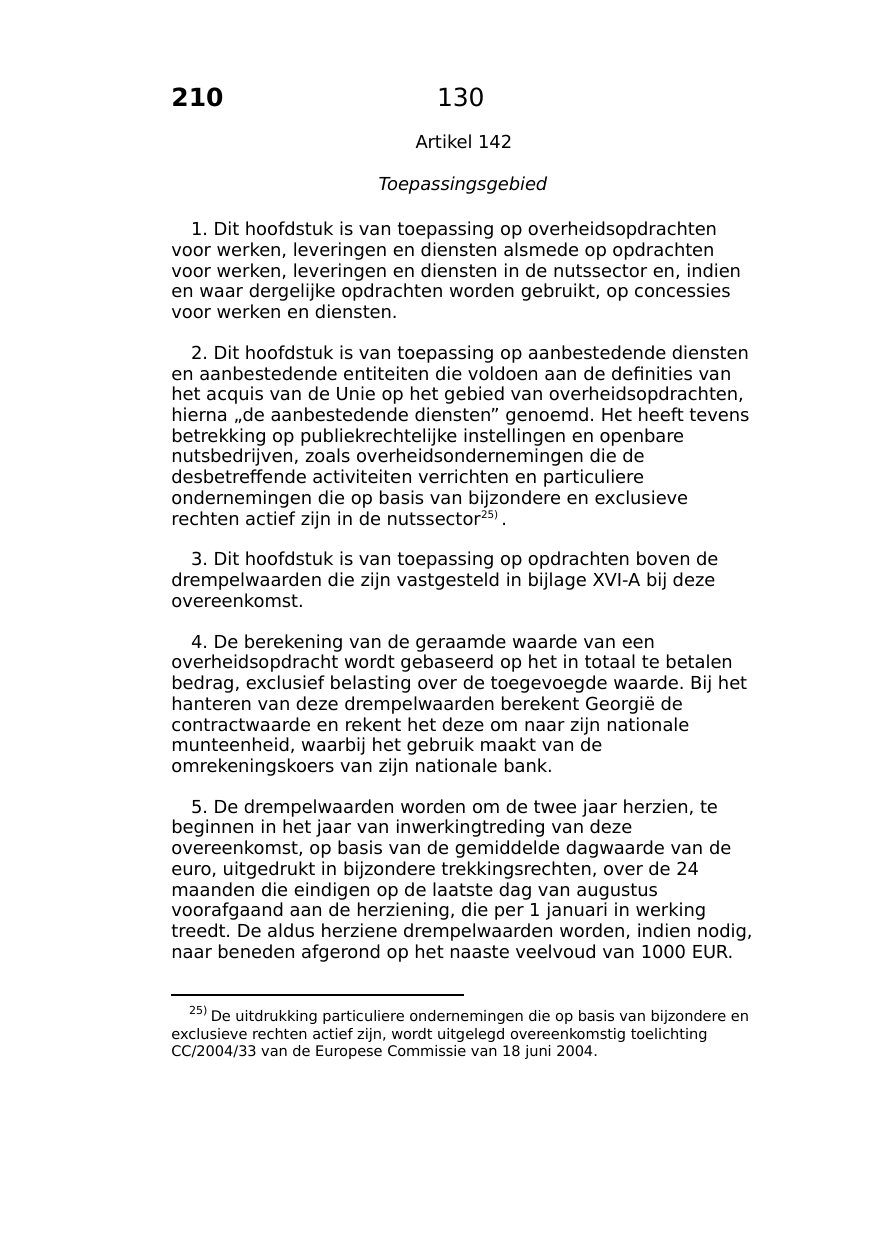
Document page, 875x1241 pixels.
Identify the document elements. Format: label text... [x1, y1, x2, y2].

text 1. Dit hoofdstuk is van toepassing op overheidsopdrachten voor werken, leveringen en diensten alsmede op opdrachten voor werken, leveringen en diensten in de nutssector en, indien en waar dergelijke opdrachten worden gebruikt, op concessies voor werken en diensten. [171, 219, 756, 323]
text 2. Dit hoofdstuk is van toepassing op aanbestedende diensten en aanbestedende entiteiten die voldoen aan de definities van het acquis van de Unie op het gebied van overheidsopdrachten, hierna „de aanbestedende diensten” genoemd. Het heeft tevens betrekking op publiekrechtelijke instellingen en openbare nutsbedrijven, zoals overheidsondernemingen die de desbetreffende activiteiten verrichten en particuliere ondernemingen die op basis van bijzondere en exclusieve rechten actief zijn in de nutssector. [171, 343, 756, 529]
text 3. Dit hoofdstuk is van toepassing op opdrachten boven de drempelwaarden die zijn vastgesteld in bijlage XVI-A bij deze overeenkomst. [171, 549, 756, 611]
subtitle Artikel 142 Toepassingsgebied [171, 132, 756, 194]
text 5. De drempelwaarden worden om de twee jaar herzien, te beginnen in het jaar van inwerkingtreding van deze overeenkomst, op basis van de gemiddelde dagwaarde van de euro, uitgedrukt in bijzondere trekkingsrechten, over de 24 maanden die eindigen op de laatste dag van augustus voorafgaand aan de herziening, die per 1 januari in werking treedt. De aldus herziene drempelwaarden worden, indien nodig, naar beneden afgerond op het naaste veelvoud van 1000 EUR. [171, 797, 756, 962]
text De uitdrukking particuliere ondernemingen die op basis van bijzondere en exclusieve rechten actief zijn, wordt uitgelegd overeenkomstig toelichting CC/2004/33 van de Europese Commissie van 18 juni 2004. [171, 1004, 756, 1060]
text 4. De berekening van de geraamde waarde van een overheidsopdracht wordt gebaseerd op het in totaal te betalen bedrag, exclusief belasting over de toegevoegde waarde. Bij het hanteren van deze drempelwaarden berekent Georgië de contractwaarde en rekent het deze om naar zijn nationale munteenheid, waarbij het gebruik maakt van de omrekeningskoers van zijn nationale bank. [171, 631, 756, 777]
